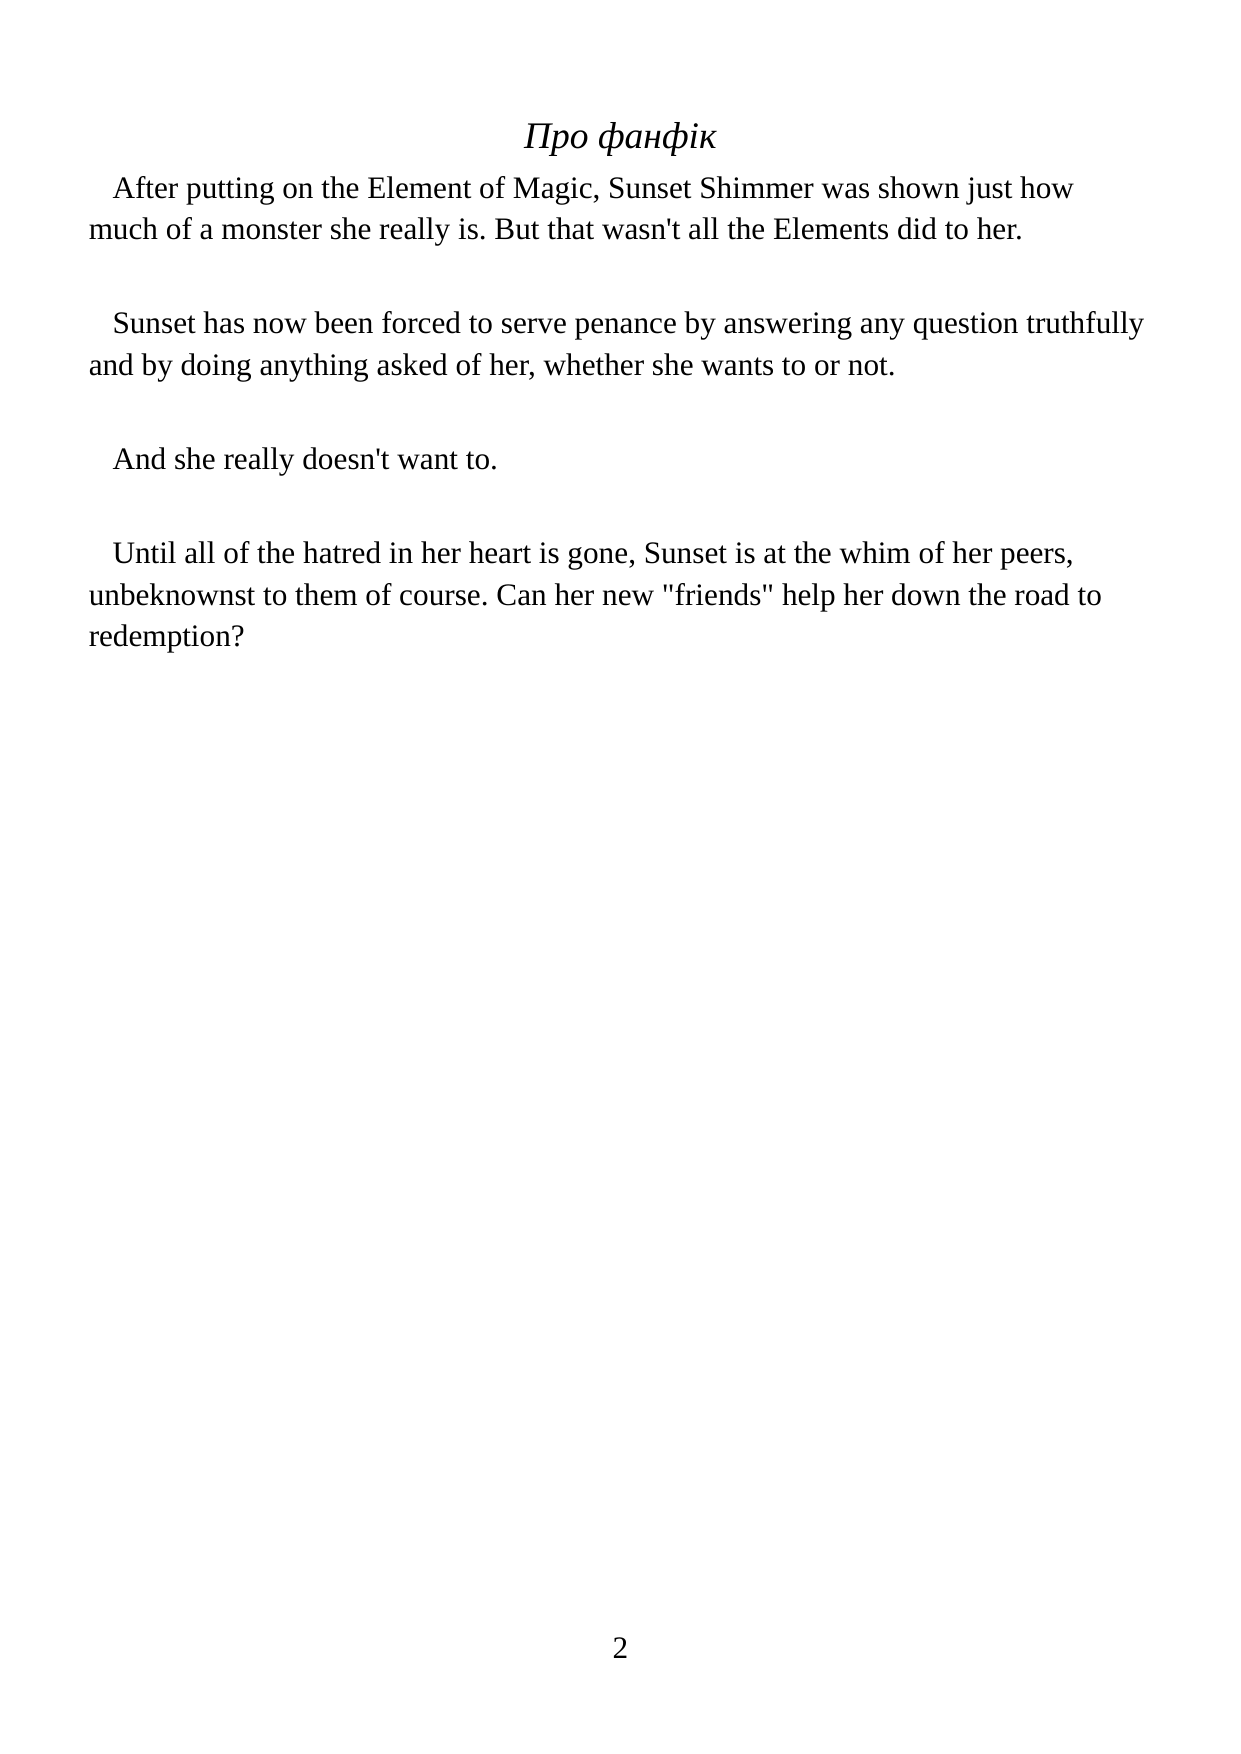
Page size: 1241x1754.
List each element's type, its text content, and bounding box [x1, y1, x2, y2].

text Until all of the hatred in her heart is gone, Sunset is at the whim of her peers, unbeknownst to them of course. Can her new "friends" help her down the road to redemption? [88, 535, 1152, 653]
text And she really doesn't want to. [88, 440, 1152, 476]
subtitle Про фанфік [88, 113, 1152, 157]
text Sunset has now been forced to serve penance by answering any question truthfully and by doing anything asked of her, whether she wants to or not. [88, 305, 1152, 382]
text After putting on the Element of Magic, Sunset Shimmer was shown just how much of a monster she really is. But that wasn't all the Elements did to her. [88, 169, 1152, 246]
